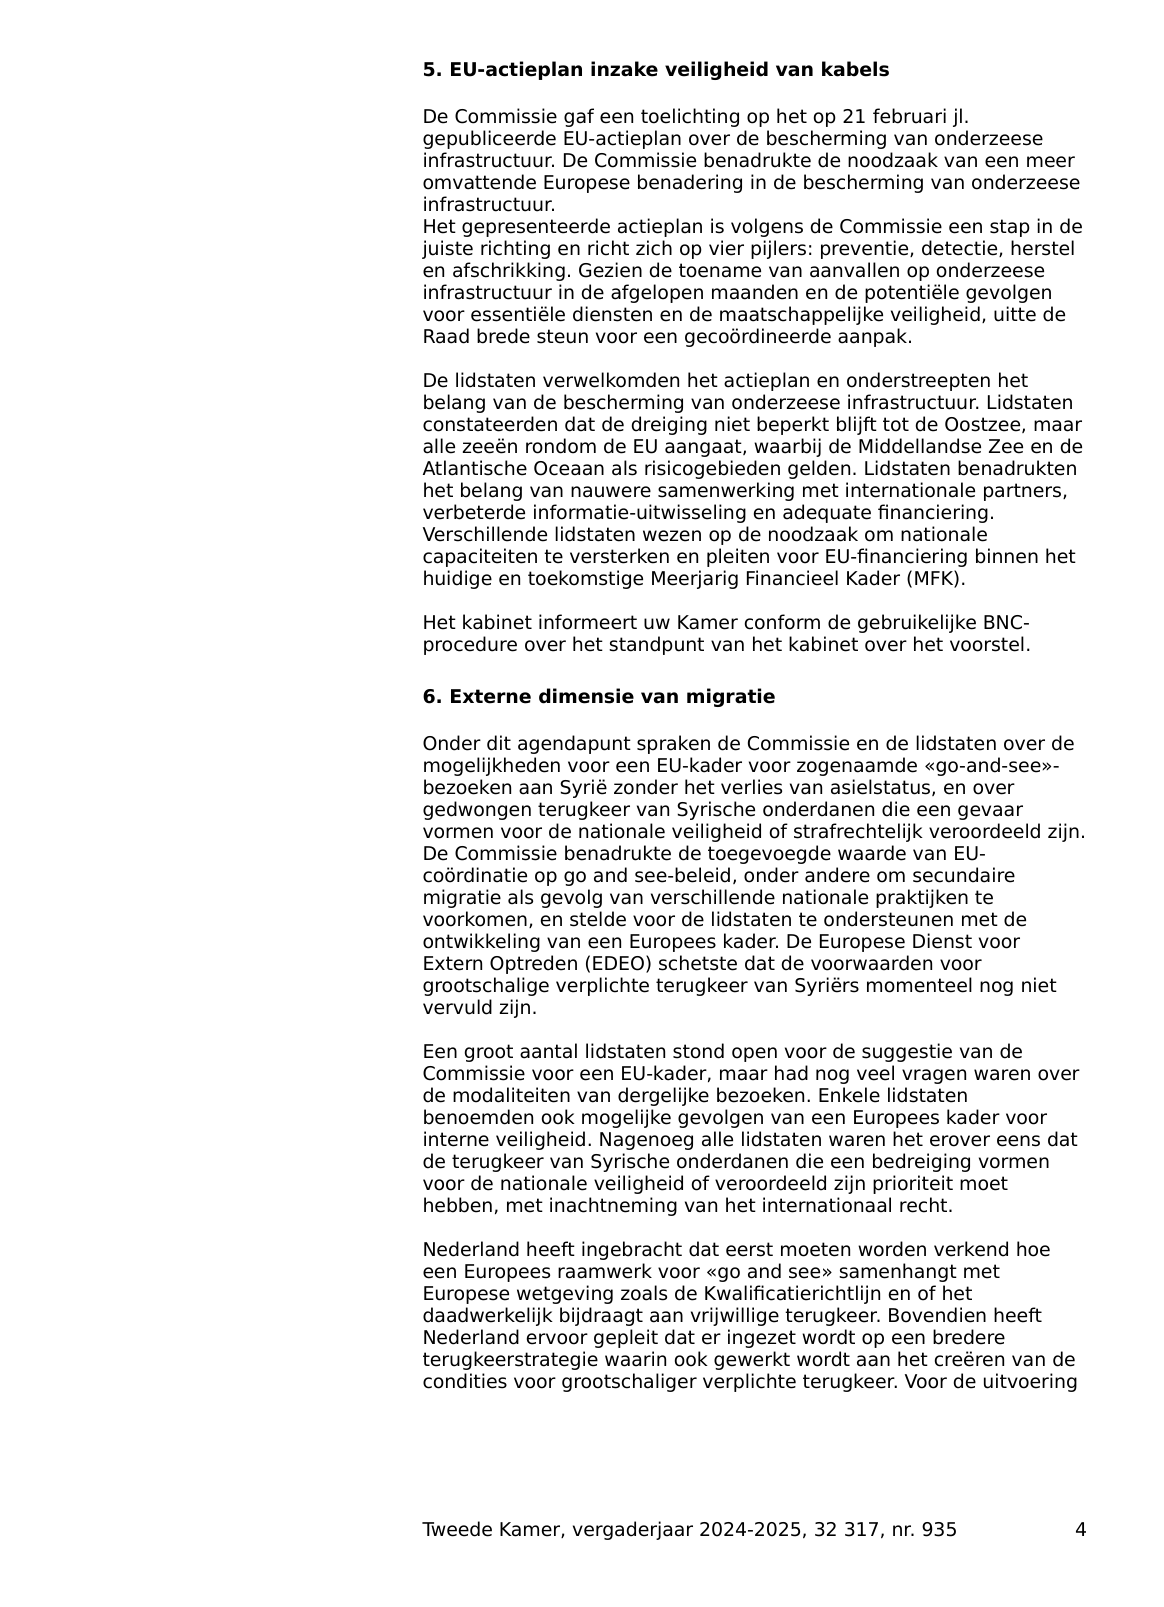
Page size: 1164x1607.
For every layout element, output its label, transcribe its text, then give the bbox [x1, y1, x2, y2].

text Onder dit agendapunt spraken de Commissie en de lidstaten over de mogelijkheden voor een EU-kader voor zogenaamde «go-and-see»-bezoeken aan Syrië zonder het verlies van asielstatus, en over gedwongen terugkeer van Syrische onderdanen die een gevaar vormen voor de nationale veiligheid of strafrechtelijk veroordeeld zijn. De Commissie benadrukte de toegevoegde waarde van EU-coördinatie op go and see-beleid, onder andere om secundaire migratie als gevolg van verschillende nationale praktijken te voorkomen, en stelde voor de lidstaten te ondersteunen met de ontwikkeling van een Europees kader. De Europese Dienst voor Extern Optreden (EDEO) schetste dat de voorwaarden voor grootschalige verplichte terugkeer van Syriërs momenteel nog niet vervuld zijn. [422, 733, 1087, 1019]
text Het kabinet informeert uw Kamer conform de gebruikelijke BNC-procedure over het standpunt van het kabinet over het voorstel. [422, 612, 1087, 656]
text Een groot aantal lidstaten stond open voor de suggestie van de Commissie voor een EU-kader, maar had nog veel vragen waren over de modaliteiten van dergelijke bezoeken. Enkele lidstaten benoemden ook mogelijke gevolgen van een Europees kader voor interne veiligheid. Nagenoeg alle lidstaten waren het erover eens dat de terugkeer van Syrische onderdanen die een bedreiging vormen voor de nationale veiligheid of veroordeeld zijn prioriteit moet hebben, met inachtneming van het internationaal recht. [422, 1041, 1087, 1217]
text Nederland heeft ingebracht dat eerst moeten worden verkend hoe een Europees raamwerk voor «go and see» samenhangt met Europese wetgeving zoals de Kwalificatierichtlijn en of het daadwerkelijk bijdraagt aan vrijwillige terugkeer. Bovendien heeft Nederland ervoor gepleit dat er ingezet wordt op een bredere terugkeerstrategie waarin ook gewerkt wordt aan het creëren van de condities voor grootschaliger verplichte terugkeer. Voor de uitvoering [422, 1239, 1087, 1393]
subtitle 5. EU-actieplan inzake veiligheid van kabels [422, 59, 1087, 81]
text De Commissie gaf een toelichting op het op 21 februari jl. gepubliceerde EU-actieplan over de bescherming van onderzeese infrastructuur. De Commissie benadrukte de noodzaak van een meer omvattende Europese benadering in de bescherming van onderzeese infrastructuur. [422, 106, 1087, 216]
text Het gepresenteerde actieplan is volgens de Commissie een stap in de juiste richting en richt zich op vier pijlers: preventie, detectie, herstel en afschrikking. Gezien de toename van aanvallen op onderzeese infrastructuur in de afgelopen maanden en de potentiële gevolgen voor essentiële diensten en de maatschappelijke veiligheid, uitte de Raad brede steun voor een gecoördineerde aanpak. [422, 216, 1087, 348]
text De lidstaten verwelkomden het actieplan en onderstreepten het belang van de bescherming van onderzeese infrastructuur. Lidstaten constateerden dat de dreiging niet beperkt blijft tot de Oostzee, maar alle zeeën rondom de EU aangaat, waarbij de Middellandse Zee en de Atlantische Oceaan als risicogebieden gelden. Lidstaten benadrukten het belang van nauwere samenwerking met internationale partners, verbeterde informatie-uitwisseling en adequate financiering. Verschillende lidstaten wezen op de noodzaak om nationale capaciteiten te versterken en pleiten voor EU-financiering binnen het huidige en toekomstige Meerjarig Financieel Kader (MFK). [422, 370, 1087, 590]
subtitle 6. Externe dimensie van migratie [422, 686, 1087, 708]
